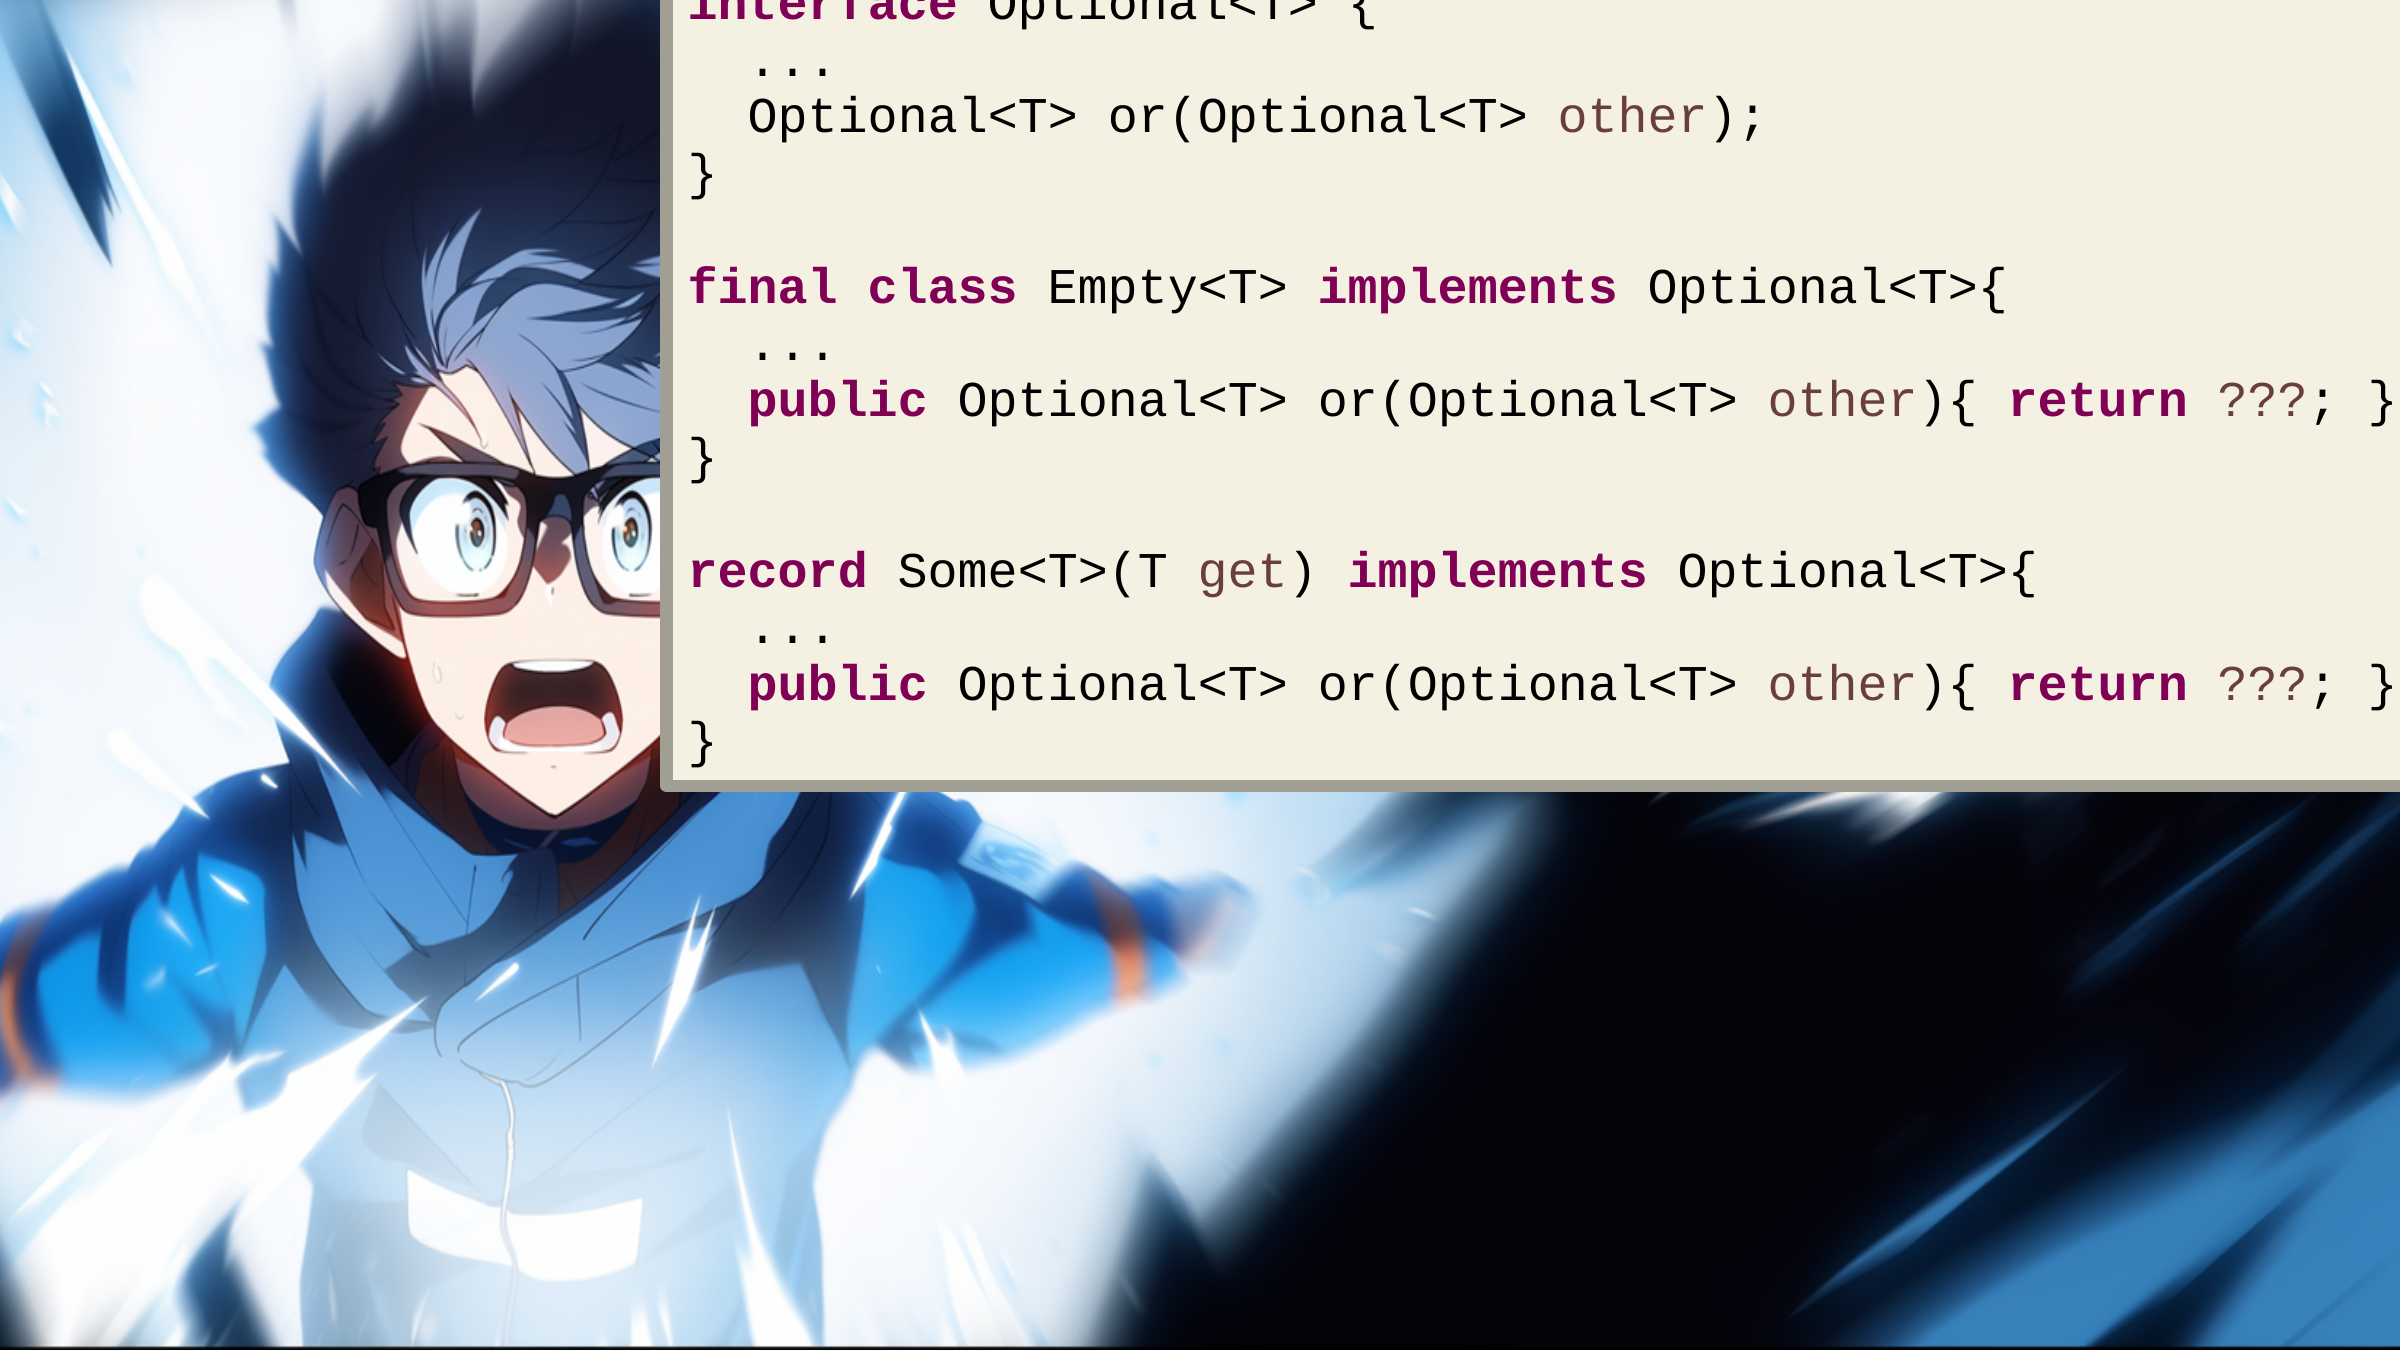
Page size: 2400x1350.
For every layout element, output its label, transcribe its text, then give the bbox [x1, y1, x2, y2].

text_box interface Optional<T> { ... Optional<T> or(Optional<T> other); } final class Empty<T> implements Optional<T>{ ... public Optional<T> or(Optional<T> other){ return ???; } } record Some<T>(T get) implements Optional<T>{ ... public Optional<T> or(Optional<T> other){ return ???; } } [666, 0, 2400, 786]
picture [0, 0, 2400, 1350]
